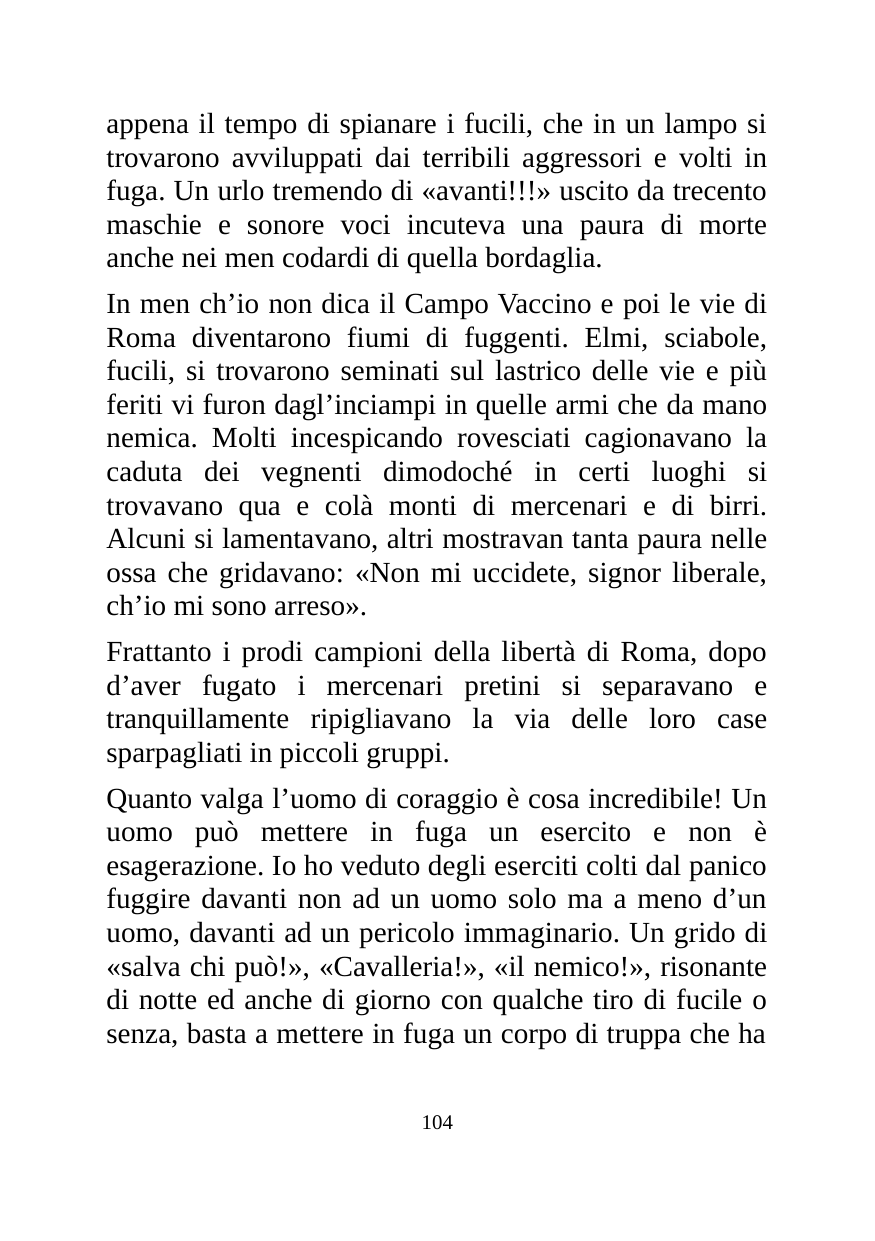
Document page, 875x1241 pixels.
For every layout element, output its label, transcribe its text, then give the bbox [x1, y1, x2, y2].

text Quanto valga l’uomo di coraggio è cosa incredibile! Un uomo può mettere in fuga un esercito e non è esagerazione. Io ho veduto degli eserciti colti dal panico fuggire davanti non ad un uomo solo ma a meno d’un uomo, davanti ad un pericolo immaginario. Un grido di «salva chi può!», «Cavalleria!», «il nemico!», risonante di notte ed anche di giorno con qualche tiro di fucile o senza, basta a mettere in fuga un corpo di truppa che ha [106, 781, 768, 1049]
text Frattanto i prodi campioni della libertà di Roma, dopo d’aver fugato i mercenari pretini si separavano e tranquillamente ripigliavano la via delle loro case sparpagliati in piccoli gruppi. [106, 634, 768, 768]
text appena il tempo di spianare i fucili, che in un lampo si trovarono avviluppati dai terribili aggressori e volti in fuga. Un urlo tremendo di «avanti!!!» uscito da trecento maschie e sonore voci incuteva una paura di morte anche nei men codardi di quella bordaglia. [106, 106, 768, 274]
text In men ch’io non dica il Campo Vaccino e poi le vie di Roma diventarono fiumi di fuggenti. Elmi, sciabole, fucili, si trovarono seminati sul lastrico delle vie e più feriti vi furon dagl’inciampi in quelle armi che da mano nemica. Molti incespicando rovesciati cagionavano la caduta dei vegnenti dimodoché in certi luoghi si trovavano qua e colà monti di mercenari e di birri. Alcuni si lamentavano, altri mostravan tanta paura nelle ossa che gridavano: «Non mi uccidete, signor liberale, ch’io mi sono arreso». [106, 286, 768, 622]
